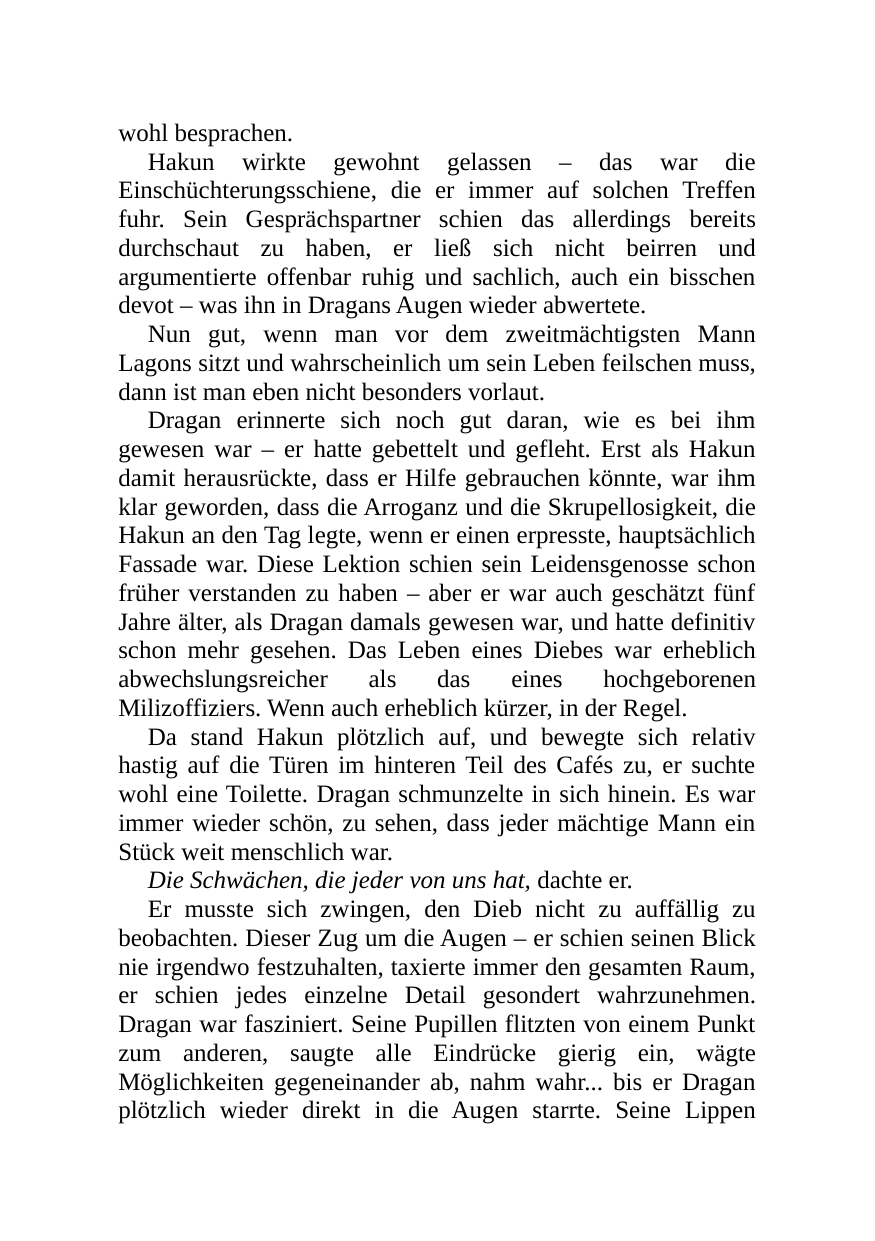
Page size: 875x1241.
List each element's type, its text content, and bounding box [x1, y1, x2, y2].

text Er musste sich zwingen, den Dieb nicht zu auffällig zu beobachten. Dieser Zug um die Augen – er schien seinen Blick nie irgendwo festzuhalten, taxierte immer den gesamten Raum, er schien jedes einzelne Detail gesondert wahrzunehmen. Dragan war fasziniert. Seine Pupillen flitzten von einem Punkt zum anderen, saugte alle Eindrücke gierig ein, wägte Möglichkeiten gegeneinander ab, nahm wahr... bis er Dragan plötzlich wieder direkt in die Augen starrte. Seine Lippen [118, 894, 756, 1124]
text wohl besprachen. [118, 118, 756, 147]
text Hakun wirkte gewohnt gelassen – das war die Einschüchterungsschiene, die er immer auf solchen Treffen fuhr. Sein Gesprächspartner schien das allerdings bereits durchschaut zu haben, er ließ sich nicht beirren und argumentierte offenbar ruhig und sachlich, auch ein bisschen devot – was ihn in Dragans Augen wieder abwertete. [118, 147, 756, 319]
text Nun gut, wenn man vor dem zweitmächtigsten Mann Lagons sitzt und wahrscheinlich um sein Leben feilschen muss, dann ist man eben nicht besonders vorlaut. [118, 319, 756, 406]
text Die Schwächen, die jeder von uns hat, dachte er. [118, 866, 756, 894]
text Dragan erinnerte sich noch gut daran, wie es bei ihm gewesen war – er hatte gebettelt und gefleht. Erst als Hakun damit herausrückte, dass er Hilfe gebrauchen könnte, war ihm klar geworden, dass die Arroganz und die Skrupellosigkeit, die Hakun an den Tag legte, wenn er einen erpresste, hauptsächlich Fassade war. Diese Lektion schien sein Leidensgenosse schon früher verstanden zu haben – aber er war auch geschätzt fünf Jahre älter, als Dragan damals gewesen war, und hatte definitiv schon mehr gesehen. Das Leben eines Diebes war erheblich abwechslungsreicher als das eines hochgeborenen Milizoffiziers. Wenn auch erheblich kürzer, in der Regel. [118, 406, 756, 722]
text Da stand Hakun plötzlich auf, und bewegte sich relativ hastig auf die Türen im hinteren Teil des Cafés zu, er suchte wohl eine Toilette. Dragan schmunzelte in sich hinein. Es war immer wieder schön, zu sehen, dass jeder mächtige Mann ein Stück weit menschlich war. [118, 722, 756, 866]
